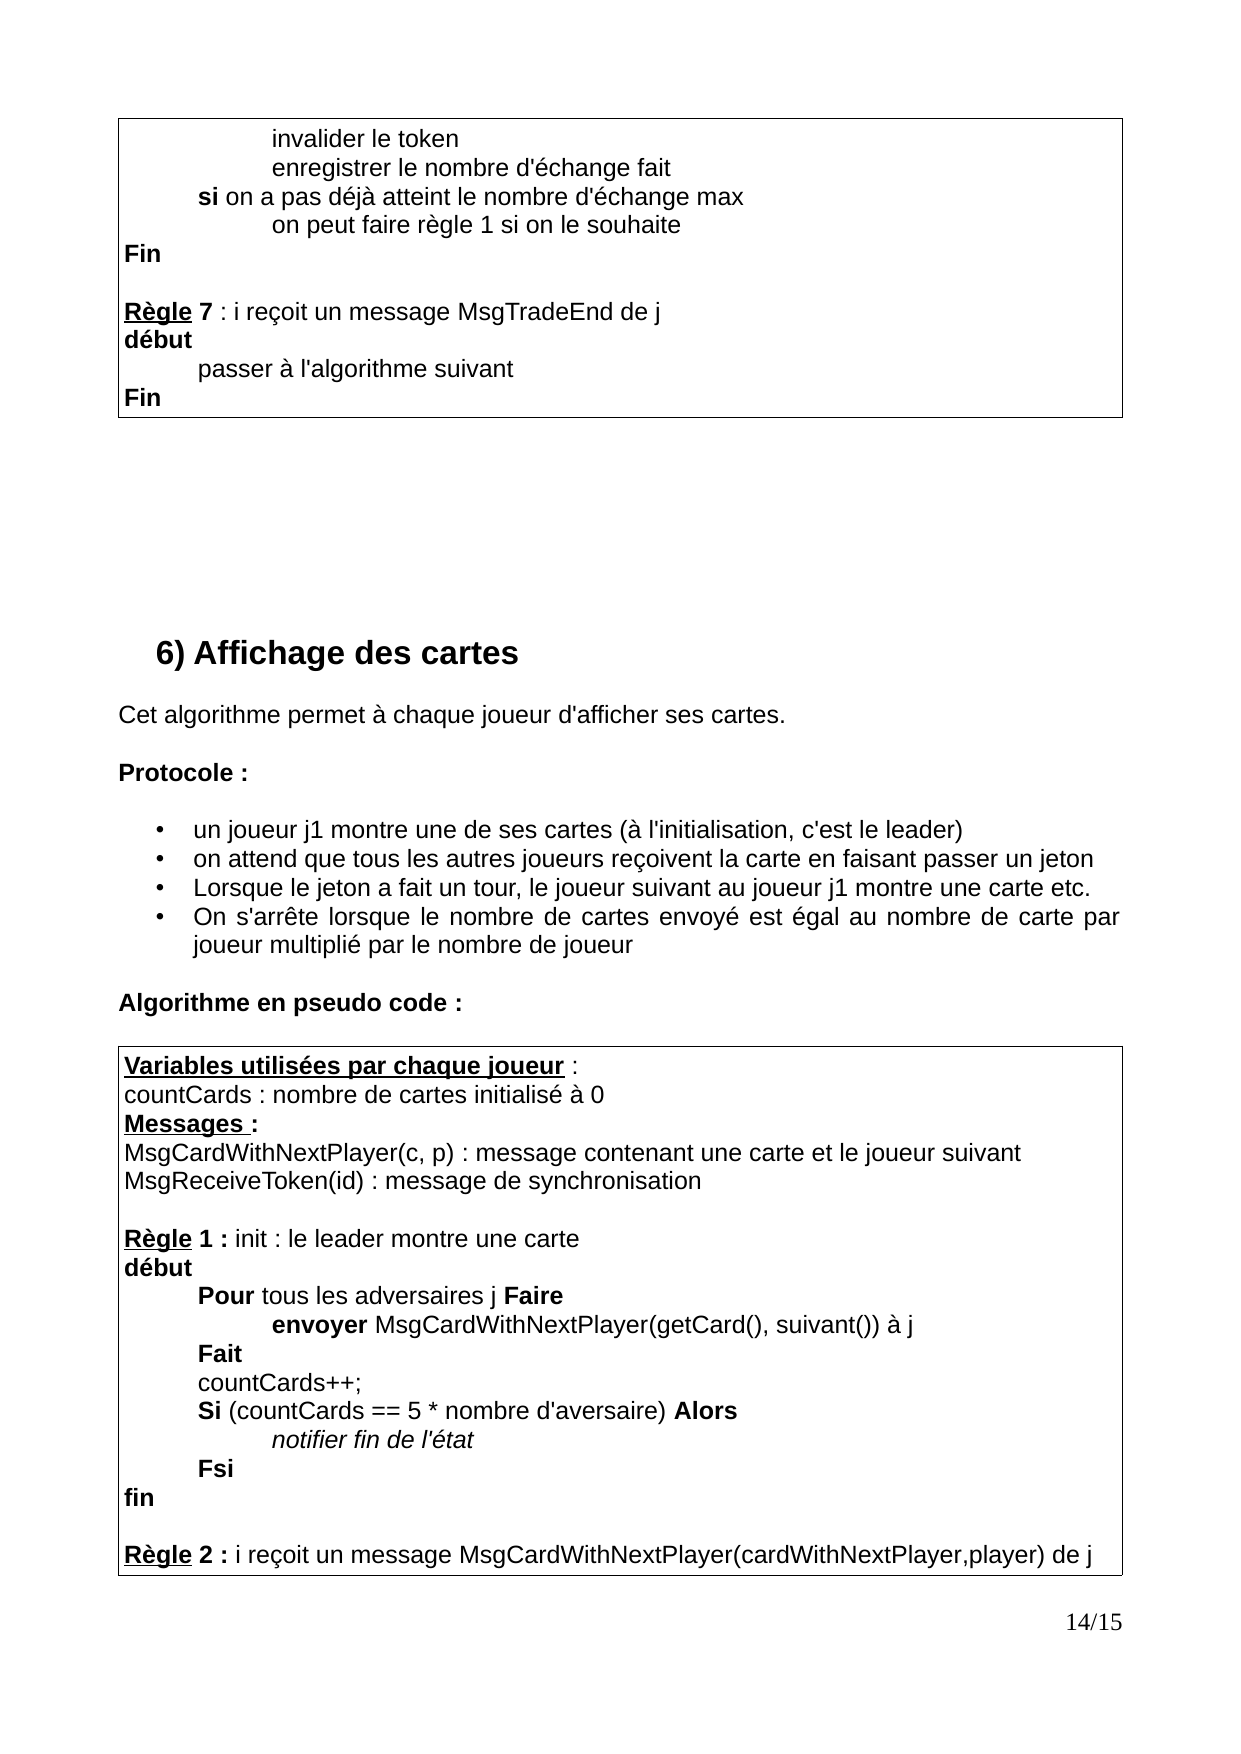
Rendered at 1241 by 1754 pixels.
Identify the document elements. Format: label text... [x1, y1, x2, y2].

list Affichage des cartes [156, 633, 1122, 671]
text Cet algorithme permet à chaque joueur d'afficher ses cartes. [118, 700, 1122, 729]
list un joueur j1 montre une de ses cartes (à l'initialisation, c'est le leader) [156, 815, 1122, 844]
text Protocole : [118, 758, 1122, 786]
table_header invalider le token enregistrer le nombre d'échange fait si on a pas déjà atteint le nombre d'échange max on peut faire règle 1 si on le souhaite Fin Règle 7 : i reçoit un message MsgTradeEnd de j début passer à l'algorithme suivant Fin [119, 119, 1122, 417]
list On s'arrête lorsque le nombre de cartes envoyé est égal au nombre de carte par joueur multiplié par le nombre de joueur [156, 902, 1122, 959]
text Algorithme en pseudo code : [118, 988, 1122, 1017]
list Lorsque le jeton a fait un tour, le joueur suivant au joueur j1 montre une carte etc. [156, 873, 1122, 902]
list on attend que tous les autres joueurs reçoivent la carte en faisant passer un jeton [156, 844, 1122, 873]
table_header Variables utilisées par chaque joueur : countCards : nombre de cartes initialisé à 0 Messages : MsgCardWithNextPlayer(c, p) : message contenant une carte et le joueur suivant MsgReceiveToken(id) : message de synchronisation Règle 1 : init : le leader montre une carte début Pour tous les adversaires j Faire envoyer MsgCardWithNextPlayer(getCard(), suivant()) à j Fait countCards++; Si (countCards == 5 * nombre d'aversaire) Alors notifier fin de l'état Fsi fin Règle 2 : i reçoit un message MsgCardWithNextPlayer(cardWithNextPlayer,player) de j [119, 1047, 1122, 1574]
